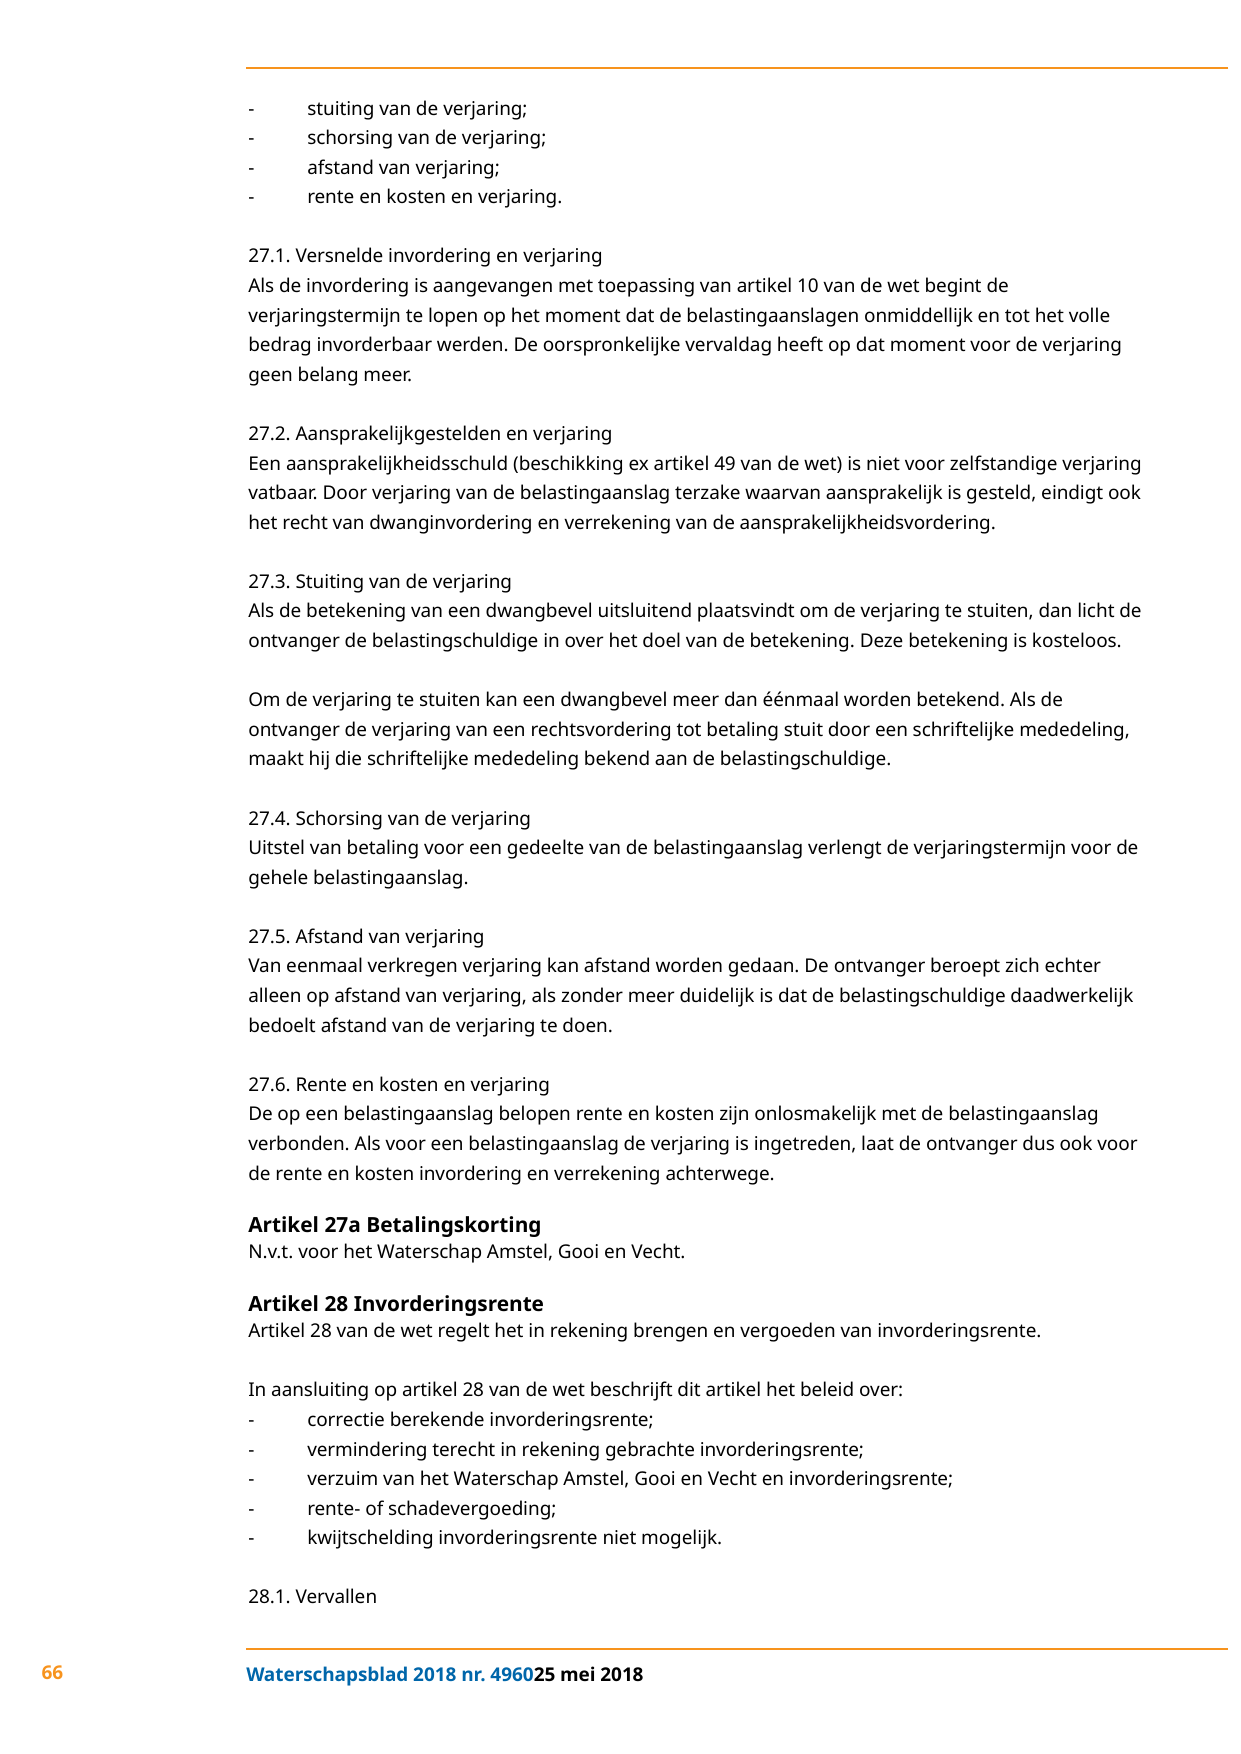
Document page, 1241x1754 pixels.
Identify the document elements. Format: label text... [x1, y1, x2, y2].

text Artikel 28 van de wet regelt het in rekening brengen en vergoeden van invorderingsrente. [248, 1317, 1152, 1343]
text Van eenmaal verkregen verjaring kan afstand worden gedaan. De ontvanger beroept zich echter alleen op afstand van verjaring, als zonder meer duidelijk is dat de belastingschuldige daadwerkelijk bedoelt afstand van de verjaring te doen. [248, 953, 1152, 1038]
text 27.3. Stuiting van de verjaring [248, 568, 1152, 594]
list vermindering terecht in rekening gebrachte invorderingsrente; [248, 1436, 1152, 1462]
text Als de invordering is aangevangen met toepassing van artikel 10 van de wet begint de verjaringstermijn te lopen op het moment dat de belastingaanslagen onmiddellijk en tot het volle bedrag invorderbaar werden. De oorspronkelijke vervaldag heeft op dat moment voor de verjaring geen belang meer. [248, 272, 1152, 387]
text 27.2. Aansprakelijkgestelden en verjaring [248, 420, 1152, 446]
text 27.5. Afstand van verjaring [248, 923, 1152, 949]
list afstand van verjaring; [248, 154, 1152, 180]
list verzuim van het Waterschap Amstel, Gooi en Vecht en invorderingsrente; [248, 1465, 1152, 1491]
list kwijtschelding invorderingsrente niet mogelijk. [248, 1524, 1152, 1550]
text 28.1. Vervallen [248, 1584, 1152, 1609]
text 27.6. Rente en kosten en verjaring [248, 1071, 1152, 1097]
text Artikel 27a Betalingskorting [248, 1210, 1152, 1239]
text Om de verjaring te stuiten kan een dwangbevel meer dan éénmaal worden betekend. Als de ontvanger de verjaring van een rechtsvordering tot betaling stuit door een schriftelijke mededeling, maakt hij die schriftelijke mededeling bekend aan de belastingschuldige. [248, 686, 1152, 771]
list correctie berekende invorderingsrente; [248, 1406, 1152, 1432]
text 27.1. Versnelde invordering en verjaring [248, 243, 1152, 268]
text 27.4. Schorsing van de verjaring [248, 805, 1152, 831]
text In aansluiting op artikel 28 van de wet beschrijft dit artikel het beleid over: [248, 1377, 1152, 1402]
text Uitstel van betaling voor een gedeelte van de belastingaanslag verlengt de verjaringstermijn voor de gehele belastingaanslag. [248, 834, 1152, 890]
text Artikel 28 Invorderingsrente [248, 1289, 1152, 1317]
picture [41, 47, 231, 172]
text Een aansprakelijkheidsschuld (beschikking ex artikel 49 van de wet) is niet voor zelfstandige verjaring vatbaar. Door verjaring van de belastingaanslag terzake waarvan aansprakelijk is gesteld, eindigt ook het recht van dwanginvordering en verrekening van de aansprakelijkheidsvordering. [248, 450, 1152, 535]
list schorsing van de verjaring; [248, 124, 1152, 150]
text De op een belastingaanslag belopen rente en kosten zijn onlosmakelijk met de belastingaanslag verbonden. Als voor een belastingaanslag de verjaring is ingetreden, laat de ontvanger dus ook voor de rente en kosten invordering en verrekening achterwege. [248, 1101, 1152, 1186]
list stuiting van de verjaring; [248, 95, 1152, 121]
list rente- of schadevergoeding; [248, 1495, 1152, 1521]
text N.v.t. voor het Waterschap Amstel, Gooi en Vecht. [248, 1239, 1152, 1264]
list rente en kosten en verjaring. [248, 183, 1152, 209]
text Als de betekening van een dwangbevel uitsluitend plaatsvindt om de verjaring te stuiten, dan licht de ontvanger de belastingschuldige in over het doel van de betekening. Deze betekening is kosteloos. [248, 598, 1152, 653]
